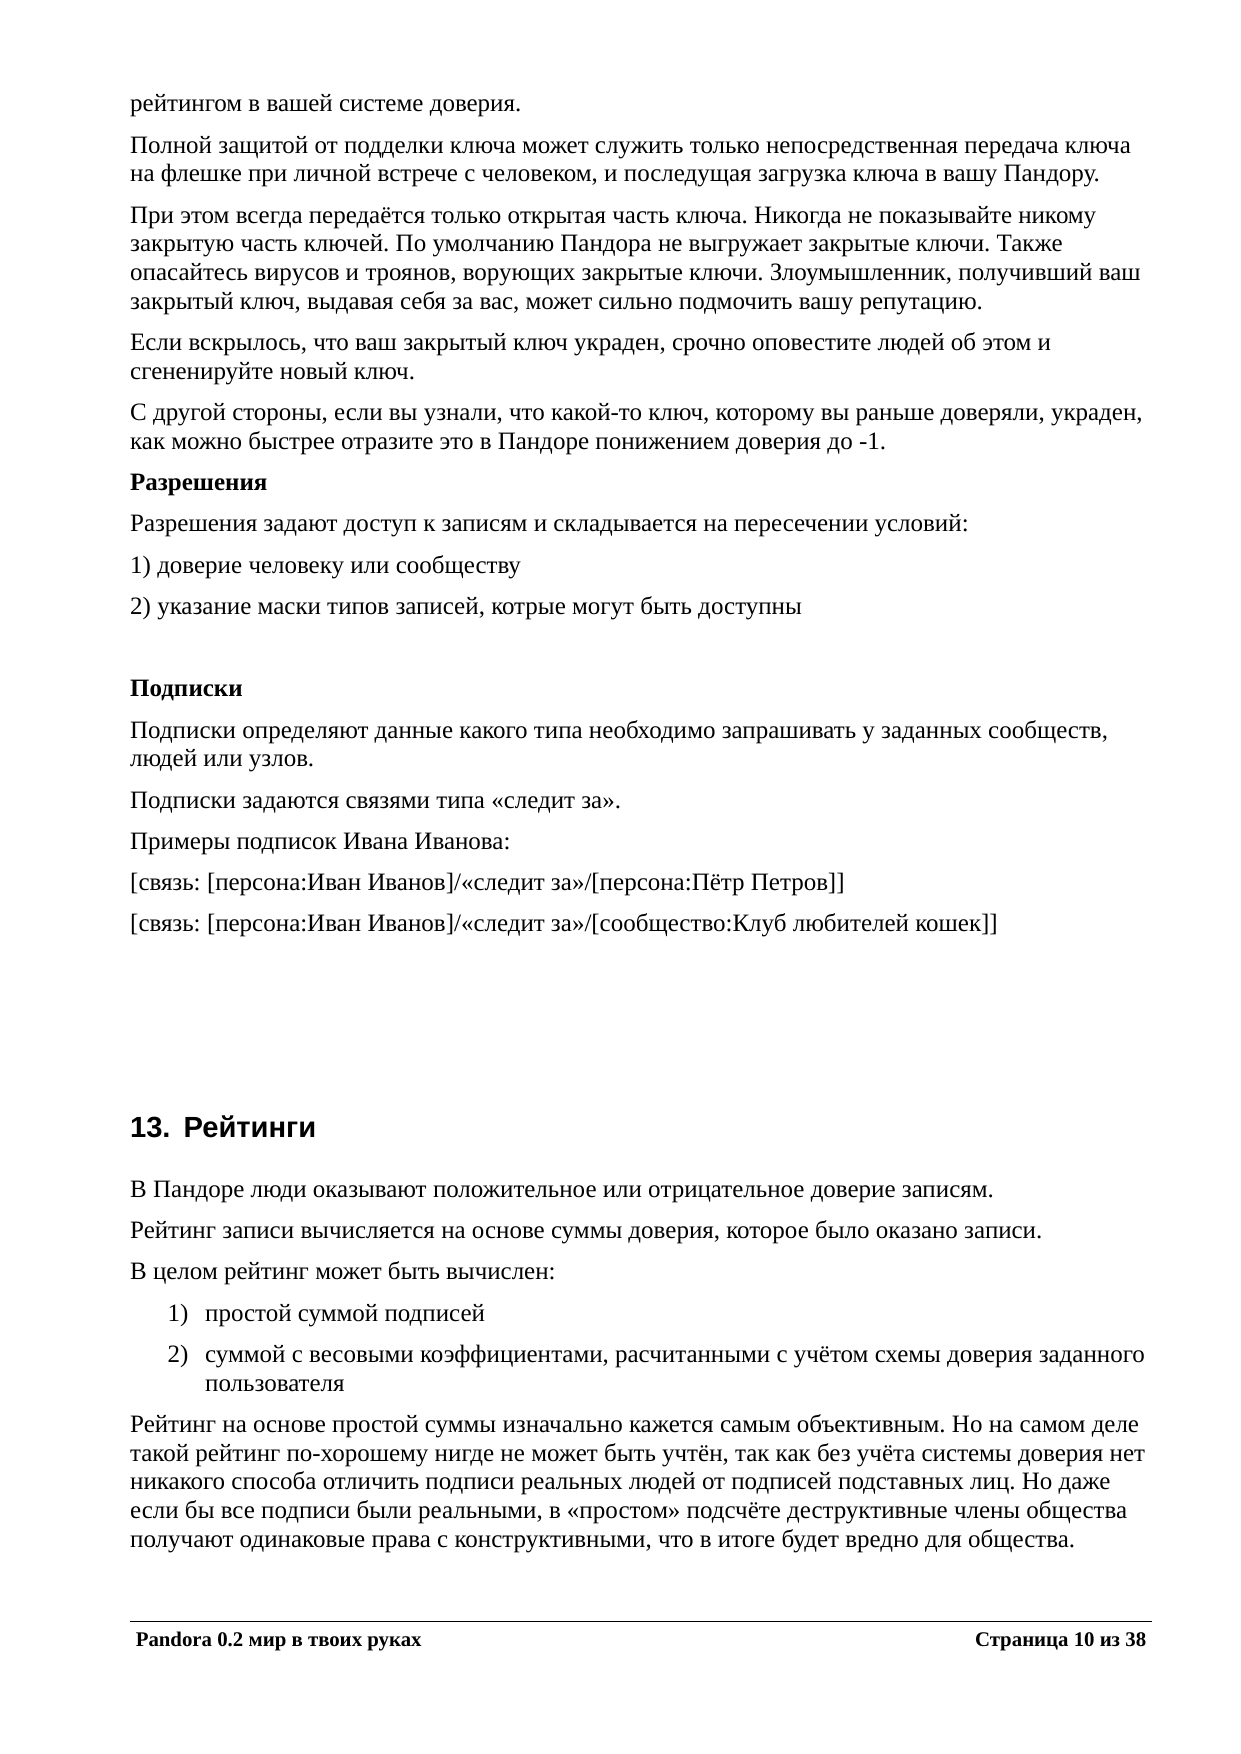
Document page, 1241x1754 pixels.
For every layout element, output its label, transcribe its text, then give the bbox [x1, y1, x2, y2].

list простой суммой подписей [167, 1298, 1152, 1326]
text Разрешения задают доступ к записям и складывается на пересечении условий: [130, 508, 1152, 537]
text 1) доверие человеку или сообществу [130, 550, 1152, 578]
text Разрешения [130, 467, 1152, 496]
subtitle Рейтинги [130, 1110, 1152, 1144]
text рейтингом в вашей системе доверия. [130, 88, 1152, 117]
list суммой с весовыми коэффициентами, расчитанными с учётом схемы доверия заданного пользователя [167, 1339, 1152, 1396]
text Рейтинг на основе простой суммы изначально кажется самым объективным. Но на самом деле такой рейтинг по-хорошему нигде не может быть учтён, так как без учёта системы доверия нет никакого способа отличить подписи реальных людей от подписей подставных лиц. Но даже если бы все подписи были реальными, в «простом» подсчёте деструктивные члены общества получают одинаковые права с конструктивными, что в итоге будет вредно для общества. [130, 1409, 1152, 1553]
text Рейтинг записи вычисляется на основе суммы доверия, которое было оказано записи. [130, 1215, 1152, 1244]
text В Пандоре люди оказывают положительное или отрицательное доверие записям. [130, 1174, 1152, 1203]
text [связь: [персона:Иван Иванов]/«следит за»/[сообщество:Клуб любителей кошек]] [130, 908, 1152, 937]
text Подписки определяют данные какого типа необходимо запрашивать у заданных сообществ, людей или узлов. [130, 715, 1152, 772]
text 2) указание маски типов записей, котрые могут быть доступны [130, 591, 1152, 620]
text С другой стороны, если вы узнали, что какой-то ключ, которому вы раньше доверяли, украден, как можно быстрее отразите это в Пандоре понижением доверия до -1. [130, 397, 1152, 455]
text [связь: [персона:Иван Иванов]/«следит за»/[персона:Пётр Петров]] [130, 867, 1152, 896]
text При этом всегда передаётся только открытая часть ключа. Никогда не показывайте никому закрытую часть ключей. По умолчанию Пандора не выгружает закрытые ключи. Также опасайтесь вирусов и троянов, ворующих закрытые ключи. Злоумышленник, получивший ваш закрытый ключ, выдавая себя за вас, может сильно подмочить вашу репутацию. [130, 200, 1152, 315]
text Примеры подписок Ивана Иванова: [130, 826, 1152, 855]
text Если вскрылось, что ваш закрытый ключ украден, срочно оповестите людей об этом и сгененируйте новый ключ. [130, 327, 1152, 385]
text Подписки [130, 673, 1152, 702]
text Подписки задаются связями типа «следит за». [130, 785, 1152, 813]
text Полной защитой от подделки ключа может служить только непосредственная передача ключа на флешке при личной встрече с человеком, и последущая загрузка ключа в вашу Пандору. [130, 130, 1152, 187]
text В целом рейтинг может быть вычислен: [130, 1256, 1152, 1285]
